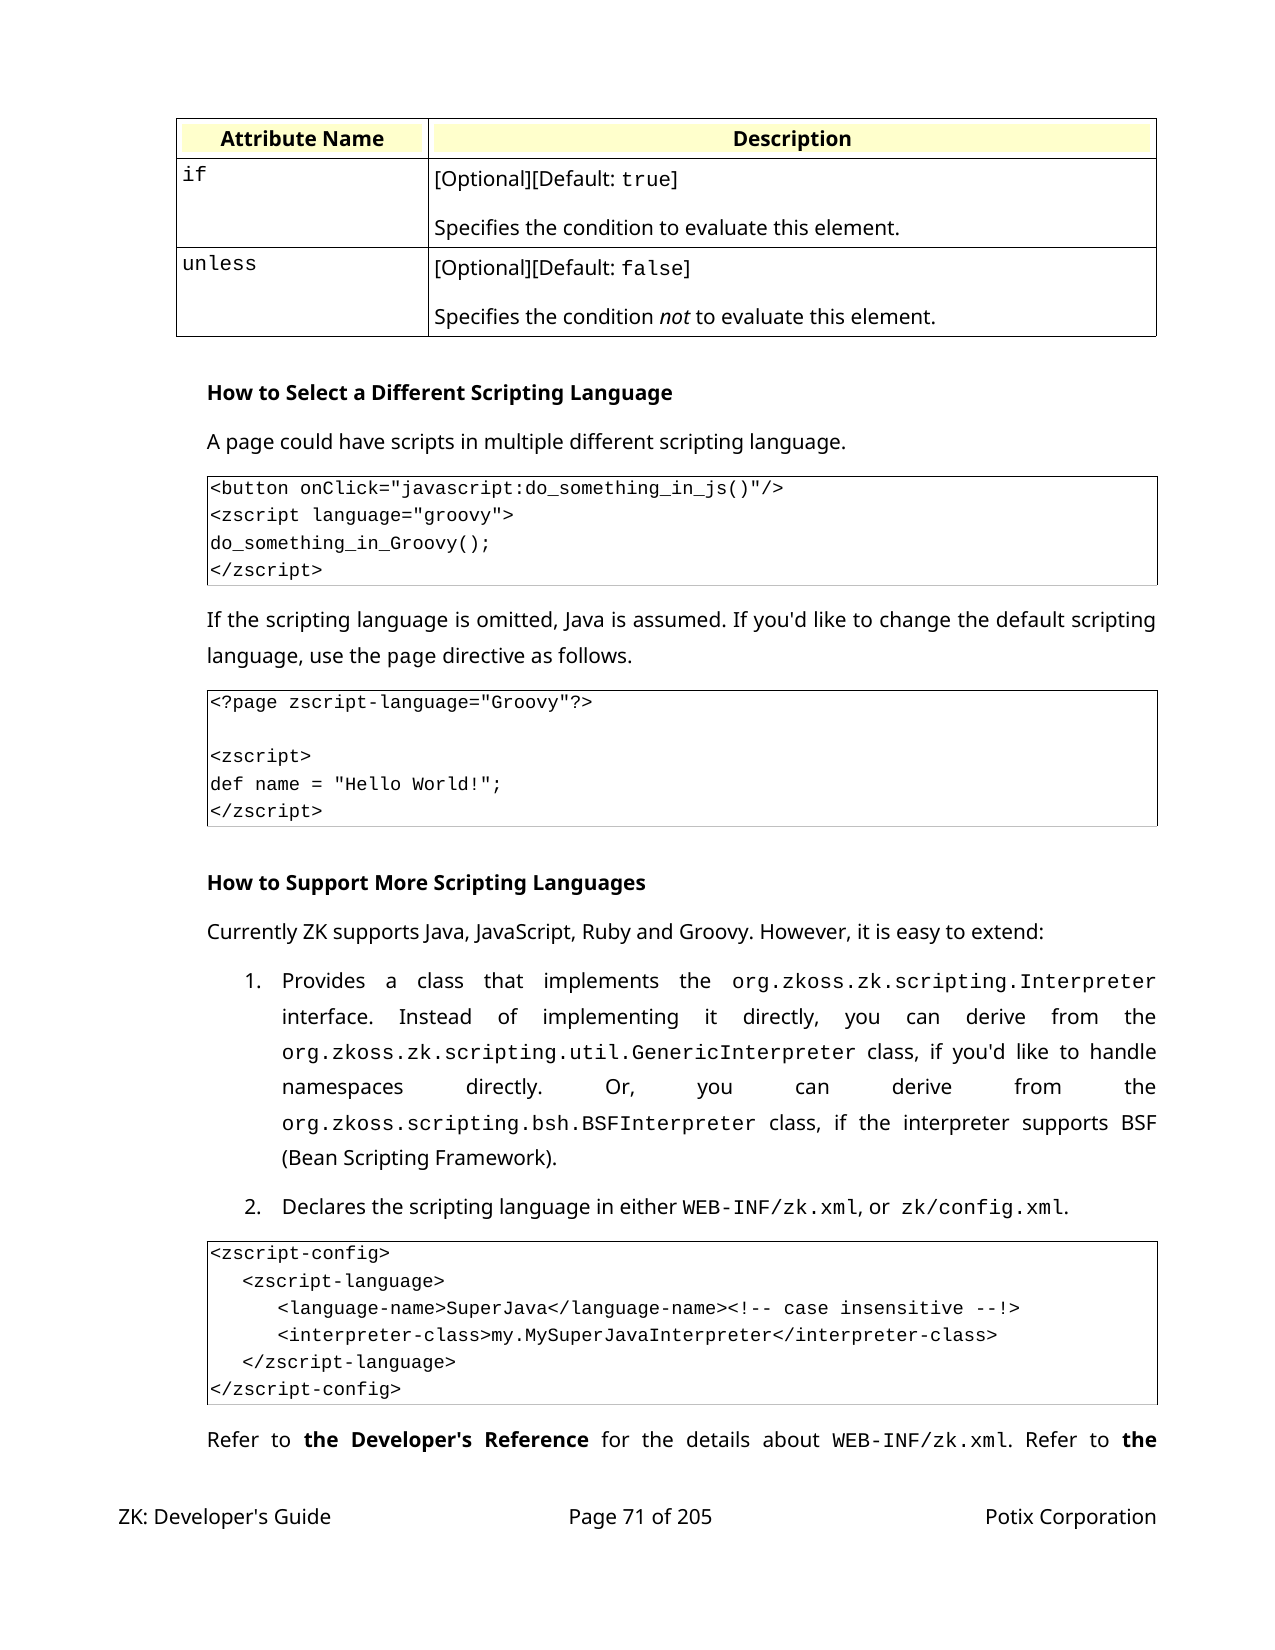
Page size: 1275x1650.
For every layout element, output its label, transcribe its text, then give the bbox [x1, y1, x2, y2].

text </zscript-config> [208, 1377, 1157, 1404]
text Currently ZK supports Java, JavaScript, Ruby and Groovy. However, it is easy to extend: [207, 917, 1157, 946]
table_cell [Optional][Default: false] Specifies the condition not to evaluate this element. [429, 248, 1156, 336]
text <?page zscript-language="Groovy"?> [208, 691, 1157, 714]
text do_something_in_Groovy(); [208, 531, 1157, 555]
subtitle How to Select a Different Scripting Language [207, 378, 1157, 407]
table_header Attribute Name [177, 119, 428, 158]
table_cell unless [177, 248, 428, 336]
text <zscript-language> [208, 1268, 1157, 1293]
table_cell [Optional][Default: true] Specifies the condition to evaluate this element. [429, 159, 1156, 247]
list Provides a class that implements the org.zkoss.zk.scripting.Interpreter interface. Instead of implementing it directly, you can derive from the org.zkoss.zk.scripting.util.GenericInterpreter class, if you'd like to handle namespaces directly. Or, you can derive from the org.zkoss.scripting.bsh.BSFInterpreter class, if the interpreter supports BSF (Bean Scripting Framework). [244, 966, 1157, 1171]
list Declares the scripting language in either WEB-INF/zk.xml, or zk/config.xml. [244, 1192, 1157, 1221]
text <zscript language="groovy"> [208, 503, 1157, 528]
table_cell if [177, 159, 428, 247]
text Refer to the Developer's Reference for the details about WEB-INF/zk.xml. Refer to the [207, 1425, 1157, 1454]
text <language-name>SuperJava</language-name><!-- case insensitive --!> [208, 1296, 1157, 1320]
text </zscript> [208, 799, 1157, 826]
text <zscript> [208, 744, 1157, 769]
subtitle How to Support More Scripting Languages [207, 868, 1157, 897]
text <button onClick="javascript:do_something_in_js()"/> [208, 477, 1157, 500]
table_header Description [429, 119, 1156, 158]
text If the scripting language is omitted, Java is assumed. If you'd like to change the default scripting language, use the page directive as follows. [207, 606, 1157, 669]
text <interpreter-class>my.MySuperJavaInterpreter</interpreter-class> [208, 1323, 1157, 1347]
text A page could have scripts in multiple different scripting language. [207, 427, 1157, 456]
text </zscript> [208, 558, 1157, 585]
text </zscript-language> [208, 1350, 1157, 1374]
text def name = "Hello World!"; [208, 772, 1157, 796]
text <zscript-config> [208, 1242, 1157, 1266]
